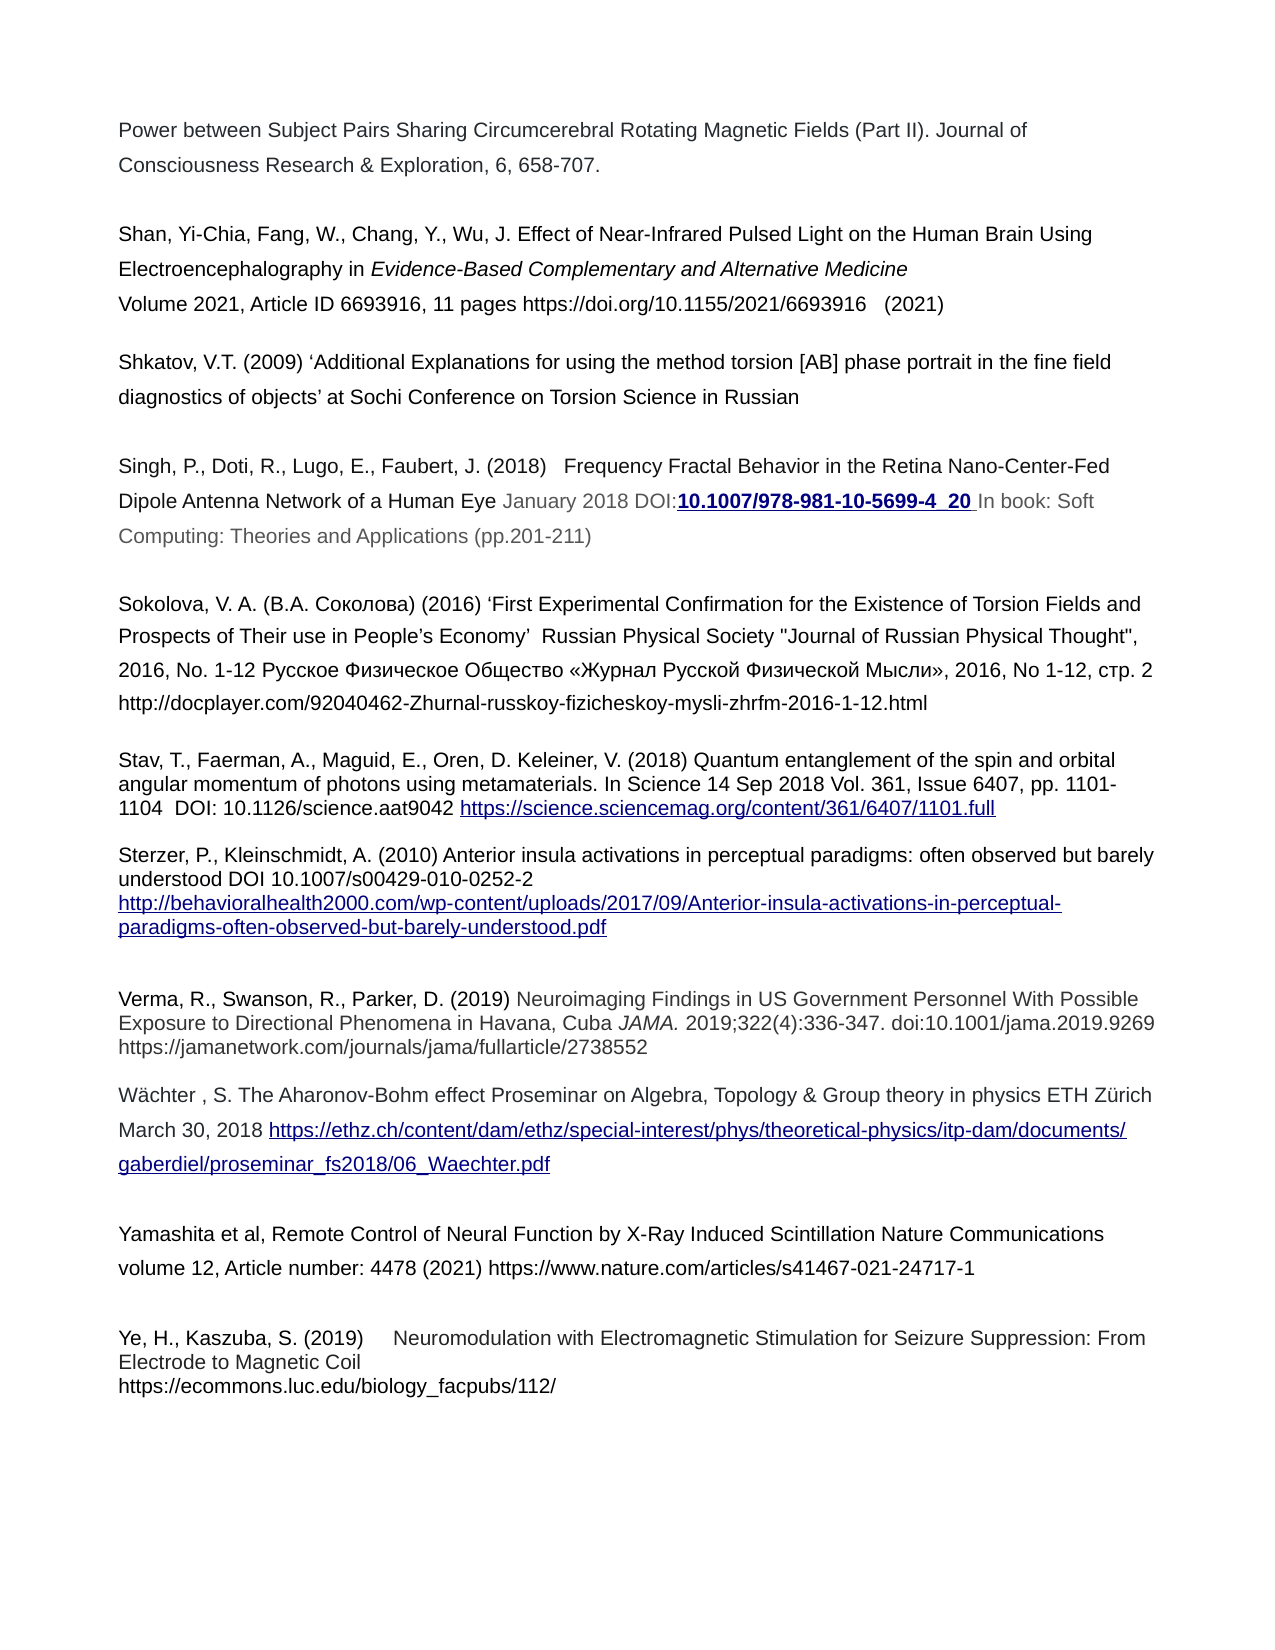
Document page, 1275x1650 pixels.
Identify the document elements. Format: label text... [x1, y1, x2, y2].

text Shkatov, V.T. (2009) ‘Additional Explanations for using the method torsion [AB] phase portrait in the fine field diagnostics of objects’ at Sochi Conference on Torsion Science in Russian [118, 350, 1157, 409]
text Power between Subject Pairs Sharing Circumcerebral Rotating Magnetic Fields (Part II). Journal of Consciousness Research & Exploration, 6, 658-707. [118, 118, 1157, 177]
text Verma, R., Swanson, R., Parker, D. (2019) Neuroimaging Findings in US Government Personnel With Possible Exposure to Directional Phenomena in Havana, Cuba JAMA. 2019;322(4):336-347. doi:10.1001/jama.2019.9269 https://jamanetwork.com/journals/jama/fullarticle/2738552 [118, 987, 1157, 1059]
text Stav, T., Faerman, A., Maguid, E., Oren, D. Keleiner, V. (2018) Quantum entanglement of the spin and orbital angular momentum of photons using metamaterials. In Science 14 Sep 2018 Vol. 361, Issue 6407, pp. 1101-1104 DOI: 10.1126/science.aat9042 https://science.sciencemag.org/content/361/6407/1101.full [118, 747, 1157, 819]
subtitle Singh, P., Doti, R., Lugo, E., Faubert, J. (2018) Frequency Fractal Behavior in the Retina Nano-Center-Fed Dipole Antenna Network of a Human Eye January 2018 DOI:10.1007/978-981-10-5699-4_20 In book: Soft Computing: Theories and Applications (pp.201-211) [118, 454, 1157, 548]
text Wächter , S. The Aharonov-Bohm effect Proseminar on Algebra, Topology & Group theory in physics ETH Zürich March 30, 2018 https://ethz.ch/content/dam/ethz/special-interest/phys/theoretical-physics/itp-dam/documents/gaberdiel/proseminar_fs2018/06_Waechter.pdf [118, 1083, 1157, 1176]
text Sokolova, V. A. (В.А. Соколова) (2016) ‘First Experimental Confirmation for the Existence of Torsion Fields and Prospects of Their use in People’s Economy’ Russian Physical Society "Journal of Russian Physical Thought", 2016, No. 1-12 Русское Физическое Общество «Журнал Русской Физической Мысли», 2016, No 1-12, стр. 2 http://docplayer.com/92040462-Zhurnal-russkoy-fizicheskoy-mysli-zhrfm-2016-1-12.html [118, 591, 1157, 714]
text Ye, H., Kaszuba, S. (2019) Neuromodulation with Electromagnetic Stimulation for Seizure Suppression: From Electrode to Magnetic Coil [118, 1326, 1157, 1373]
text Volume 2021, Article ID 6693916, 11 pages https://doi.org/10.1155/2021/6693916 (2021) [118, 292, 1157, 316]
text Shan, Yi-Chia, Fang, W., Chang, Y., Wu, J. Effect of Near-Infrared Pulsed Light on the Human Brain Using Electroencephalography in Evidence-Based Complementary and Alternative Medicine [118, 222, 1157, 281]
text https://ecommons.luc.edu/biology_facpubs/112/ [118, 1373, 1157, 1397]
text Sterzer, P., Kleinschmidt, A. (2010) Anterior insula activations in perceptual paradigms: often observed but barely understood DOI 10.1007/s00429-010-0252-2 http://behavioralhealth2000.com/wp-content/uploads/2017/09/Anterior-insula-activations-in-perceptual-paradigms-often-observed-but-barely-understood.pdf [118, 843, 1157, 939]
text Yamashita et al, Remote Control of Neural Function by X-Ray Induced Scintillation Nature Communications volume 12, Article number: 4478 (2021) https://www.nature.com/articles/s41467-021-24717-1 [118, 1222, 1157, 1280]
